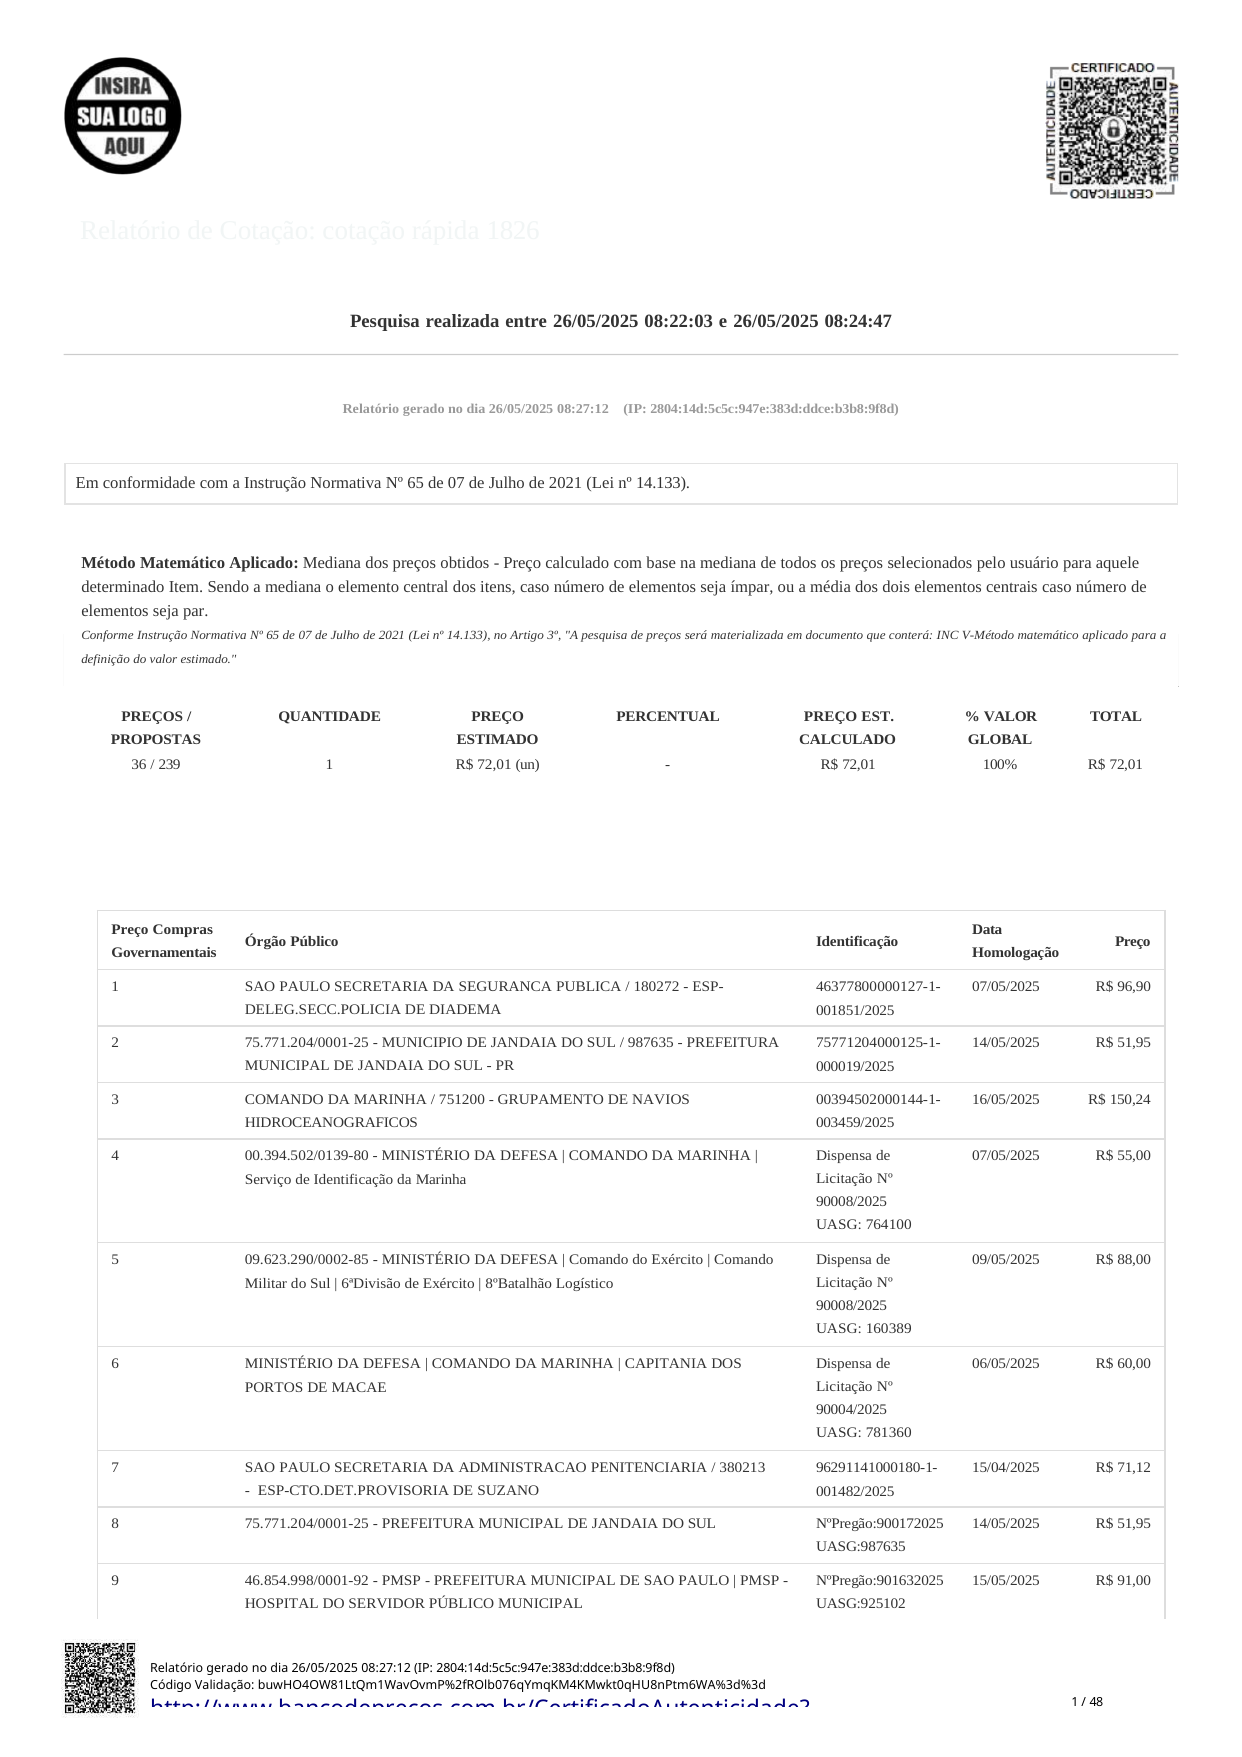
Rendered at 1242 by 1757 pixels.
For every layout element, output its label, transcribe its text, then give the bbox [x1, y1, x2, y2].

table_cell 15/05/2025 [960, 1564, 1073, 1619]
table_cell COMANDO DA MARINHA / 751200 - GRUPAMENTO DE NAVIOS HIDROCEANOGRAFICOS [232, 1083, 800, 1138]
table_cell R$ 72,01 (un) [419, 751, 578, 789]
text Pesquisa realizada entre 26/05/2025 08:22:03 e 26/05/2025 08:24:47 [97, 310, 1144, 332]
table_header % VALOR GLOBAL [956, 689, 1073, 751]
table_cell 1 [232, 751, 419, 789]
table_header Preço Compras Governamentais [98, 911, 232, 968]
table_cell 15/04/2025 [960, 1451, 1073, 1506]
table_header PREÇOS / PROPOSTAS [65, 689, 232, 751]
text Método Matemático Aplicado: Mediana dos preços obtidos - Preço calculado com base na mediana de todos os preços selecionados pelo usuário para aquele determinado Item. Sendo a mediana o elemento central dos itens, caso número de elementos seja ímpar, ou a média dos dois elementos centrais caso número de elementos seja par. [81, 553, 1178, 619]
table_cell 2 [98, 1027, 232, 1081]
table_cell 14/05/2025 [960, 1508, 1073, 1563]
table_cell 14/05/2025 [960, 1027, 1073, 1081]
table_cell R$ 91,00 [1073, 1564, 1164, 1619]
table_cell 96291141000180-1- 001482/2025 [800, 1451, 959, 1506]
table_cell Dispensa de Licitação Nº 90004/2025 UASG: 781360 [800, 1347, 959, 1450]
table_cell SAO PAULO SECRETARIA DA ADMINISTRACAO PENITENCIARIA / 380213 - ESP-CTO.DET.PROVISORIA DE SUZANO [232, 1451, 800, 1506]
table_cell Dispensa de Licitação Nº 90008/2025 UASG: 764100 [800, 1140, 959, 1242]
table_header QUANTIDADE [232, 689, 419, 751]
table_cell 07/05/2025 [960, 970, 1073, 1025]
table_cell 75.771.204/0001-25 - PREFEITURA MUNICIPAL DE JANDAIA DO SUL [232, 1508, 800, 1563]
table_cell R$ 88,00 [1073, 1243, 1164, 1346]
table_cell 00394502000144-1- 003459/2025 [800, 1083, 959, 1138]
table_header PERCENTUAL [578, 689, 792, 751]
table_cell R$ 60,00 [1073, 1347, 1164, 1450]
table_cell NºPregão:901632025 UASG:925102 [800, 1564, 959, 1619]
text Em conformidade com a Instrução Normativa Nº 65 de 07 de Julho de 2021 (Lei nº 14.133). [75, 473, 1177, 492]
table_cell 7 [98, 1451, 232, 1506]
table_cell R$ 96,90 [1073, 970, 1164, 1025]
table_cell 46377800000127-1- 001851/2025 [800, 970, 959, 1025]
table_cell 1 [98, 970, 232, 1025]
table_cell R$ 72,01 [1073, 751, 1179, 789]
table_cell Dispensa de Licitação Nº 90008/2025 UASG: 160389 [800, 1243, 959, 1346]
table_header PREÇO ESTIMADO [419, 689, 578, 751]
text Relatório gerado no dia 26/05/2025 08:27:12 (IP: 2804:14d:5c5c:947e:383d:ddce:b3b8:9f8d) [97, 401, 1144, 417]
table_cell SAO PAULO SECRETARIA DA SEGURANCA PUBLICA / 180272 - ESP- DELEG.SECC.POLICIA DE DIADEMA [232, 970, 800, 1025]
table_cell MINISTÉRIO DA DEFESA | COMANDO DA MARINHA | CAPITANIA DOS PORTOS DE MACAE [232, 1347, 800, 1450]
table_cell R$ 55,00 [1073, 1140, 1164, 1242]
text Relatório de Cotação: cotação rápida 1826 [80, 214, 1178, 246]
table_cell 8 [98, 1508, 232, 1563]
table_header Órgão Público [232, 911, 800, 968]
table_cell 75771204000125-1- 000019/2025 [800, 1027, 959, 1081]
table_cell R$ 71,12 [1073, 1451, 1164, 1506]
table_header PREÇO EST. CALCULADO [792, 689, 956, 751]
table_cell - [578, 751, 792, 789]
table_cell 100% [956, 751, 1073, 789]
table_cell 9 [98, 1564, 232, 1619]
table_cell 00.394.502/0139-80 - MINISTÉRIO DA DEFESA | COMANDO DA MARINHA | Serviço de Identificação da Marinha [232, 1140, 800, 1242]
table_cell 16/05/2025 [960, 1083, 1073, 1138]
table_cell 75.771.204/0001-25 - MUNICIPIO DE JANDAIA DO SUL / 987635 - PREFEITURA MUNICIPAL DE JANDAIA DO SUL - PR [232, 1027, 800, 1081]
table_cell R$ 51,95 [1073, 1508, 1164, 1563]
table_cell R$ 51,95 [1073, 1027, 1164, 1081]
table_cell 36 / 239 [65, 751, 232, 789]
table_cell R$ 150,24 [1073, 1083, 1164, 1138]
table_header Data Homologação [960, 911, 1073, 968]
table_cell 3 [98, 1083, 232, 1138]
table_cell R$ 72,01 [792, 751, 956, 789]
table_cell NºPregão:900172025 UASG:987635 [800, 1508, 959, 1563]
table_cell 06/05/2025 [960, 1347, 1073, 1450]
table_cell 46.854.998/0001-92 - PMSP - PREFEITURA MUNICIPAL DE SAO PAULO | PMSP - HOSPITAL DO SERVIDOR PÚBLICO MUNICIPAL [232, 1564, 800, 1619]
table_cell 6 [98, 1347, 232, 1450]
table_cell 5 [98, 1243, 232, 1346]
table_header TOTAL [1073, 687, 1179, 751]
table_cell 07/05/2025 [960, 1140, 1073, 1242]
table_header Preço [1073, 911, 1164, 968]
table_cell 09/05/2025 [960, 1243, 1073, 1346]
text Conforme Instrução Normativa Nº 65 de 07 de Julho de 2021 (Lei nº 14.133), no Artigo 3º, "A pesquisa de preços será materializada em documento que conterá: INC V-Método matemático aplicado para a definição do valor estimado." [81, 628, 1178, 666]
table_header Identificação [800, 911, 959, 968]
table_cell 09.623.290/0002-85 - MINISTÉRIO DA DEFESA | Comando do Exército | Comando Militar do Sul | 6ªDivisão de Exército | 8ºBatalhão Logístico [232, 1243, 800, 1346]
table_cell 4 [98, 1140, 232, 1242]
